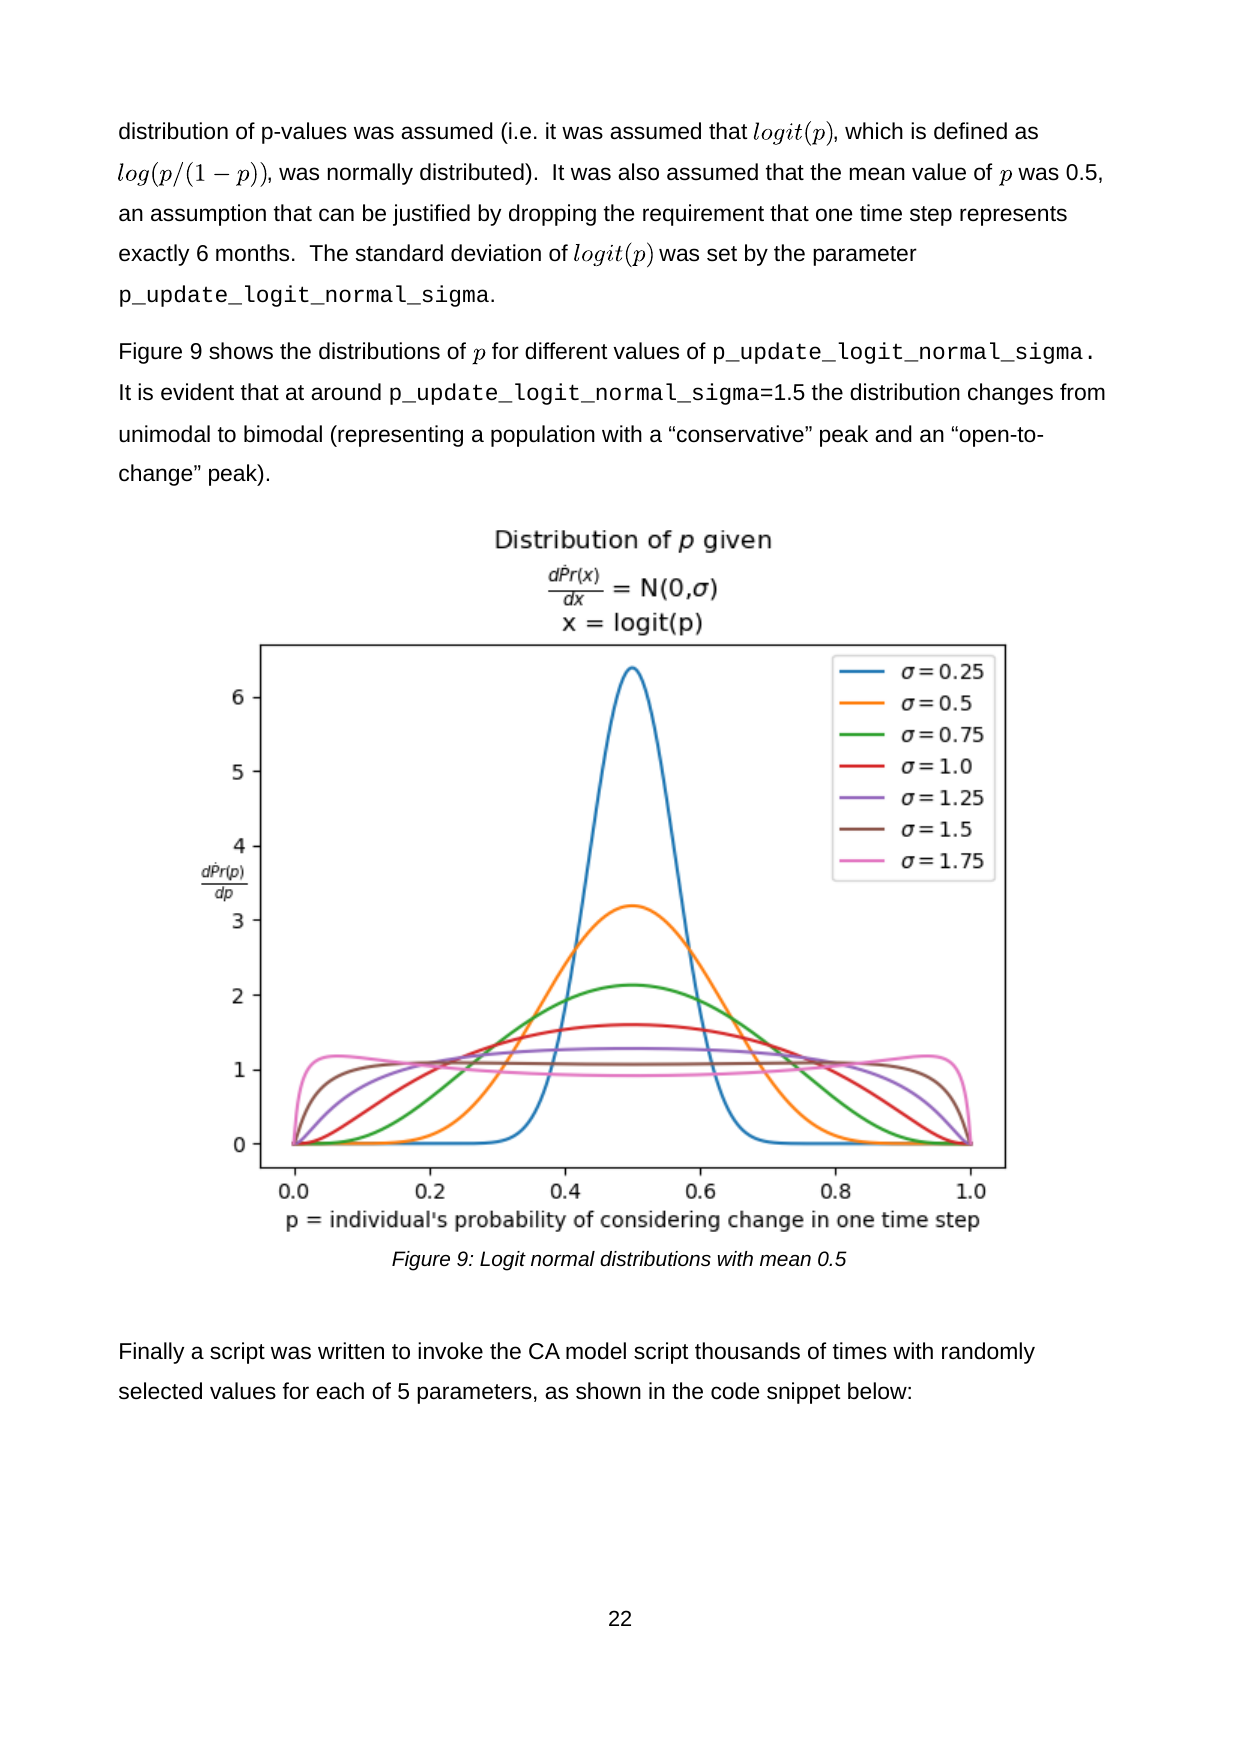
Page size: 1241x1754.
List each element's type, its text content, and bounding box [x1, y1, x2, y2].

text distribution of p-values was assumed (i.e. it was assumed that , which is defined as , was normally distributed). It was also assumed that the mean value of was 0.5, an assumption that can be justified by dropping the requirement that one time step represents exactly 6 months. The standard deviation of was set by the parameter p_update_logit_normal_sigma. [118, 118, 1122, 309]
text Figure 9: Logit normal distributions with mean 0.5 [140, 1247, 1100, 1271]
picture [140, 527, 1100, 1247]
text Finally a script was written to invoke the CA model script thousands of times with randomly selected values for each of 5 parameters, as shown in the code snippet below: [118, 1338, 1122, 1404]
text Figure 9 shows the distributions of for different values of p_update_logit_normal_sigma. It is evident that at around p_update_logit_normal_sigma=1.5 the distribution changes from unimodal to bimodal (representing a population with a “conservative” peak and an “open-to-change” peak). [118, 338, 1122, 487]
